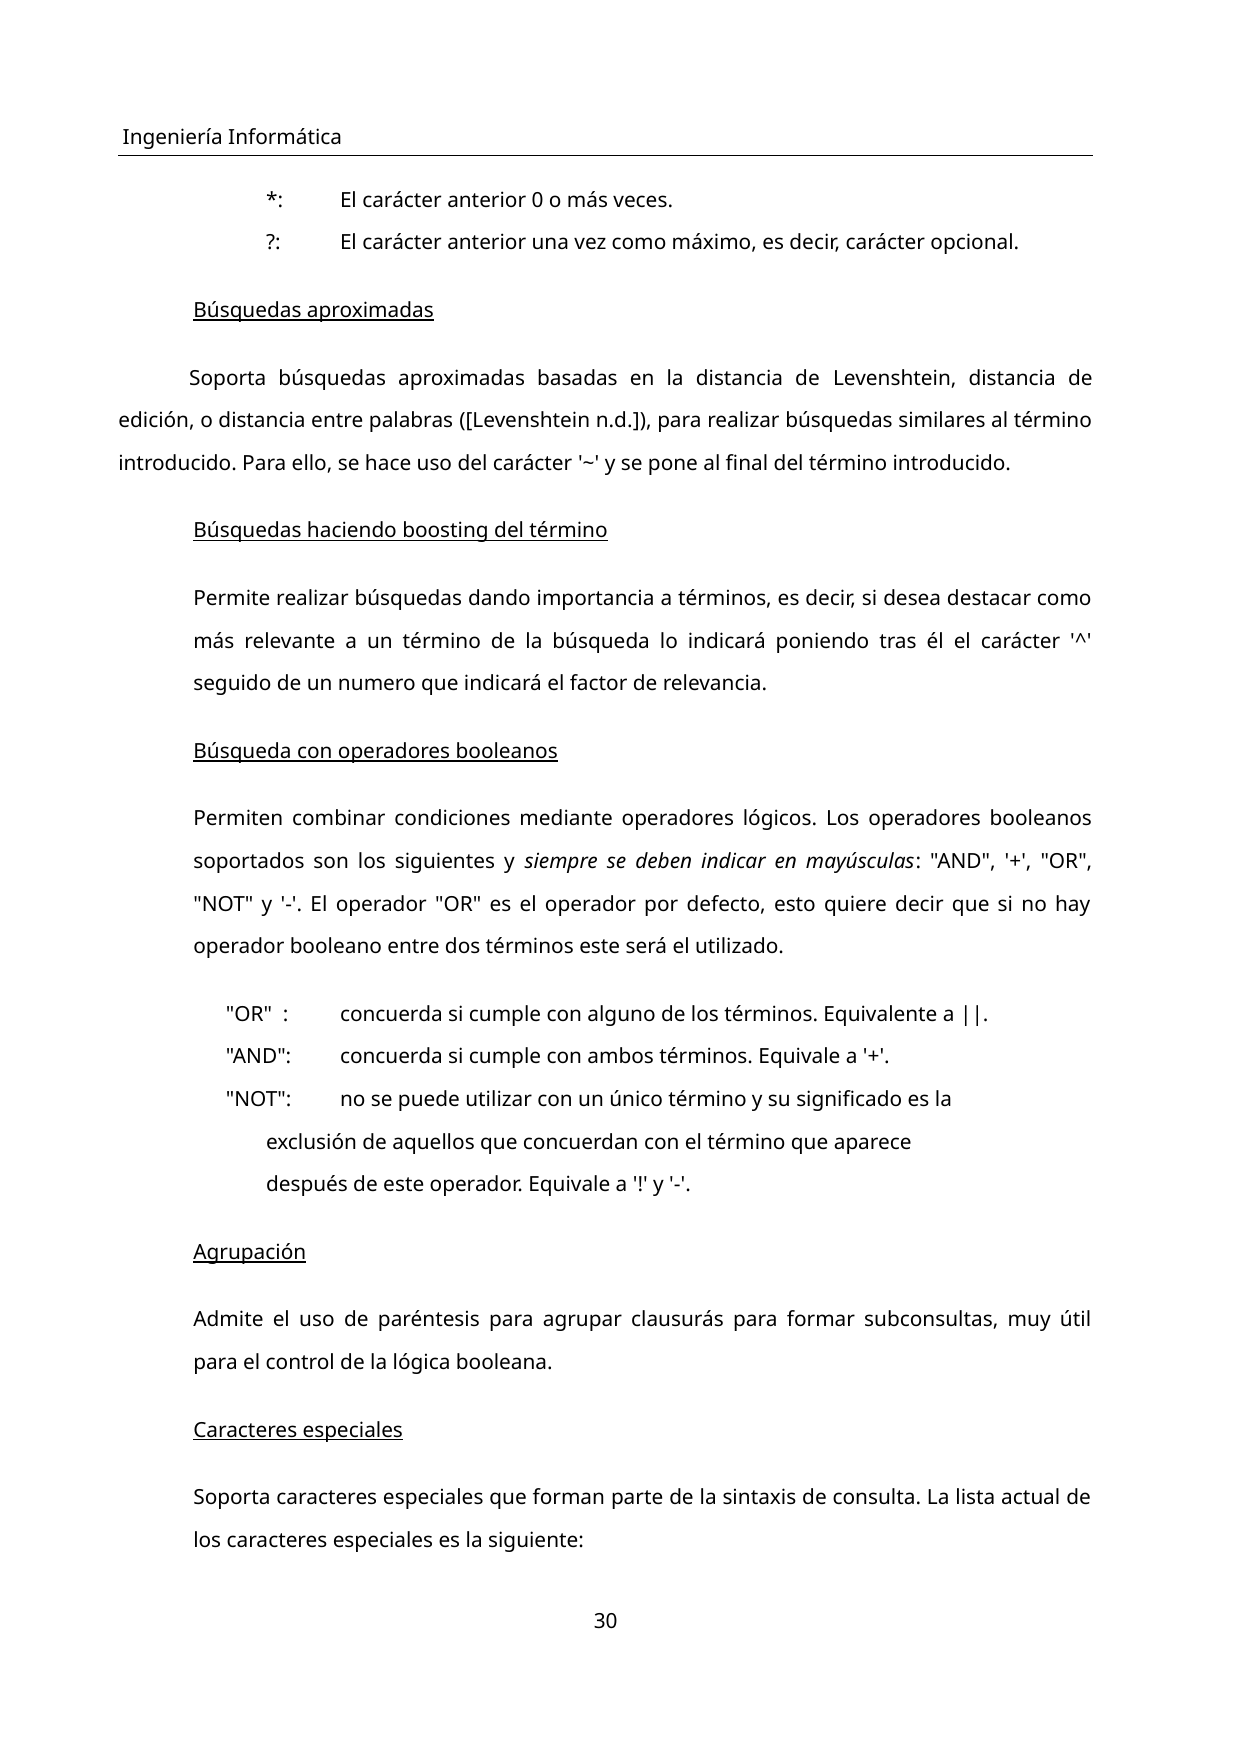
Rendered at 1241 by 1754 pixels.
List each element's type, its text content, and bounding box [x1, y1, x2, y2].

text Admite el uso de paréntesis para agrupar clausurás para formar subconsultas, muy útil para el control de la lógica booleana. [193, 1304, 1093, 1376]
text Búsquedas haciendo boosting del término [193, 516, 1093, 544]
text Soporta búsquedas aproximadas basadas en la distancia de Levenshtein, distancia de edición, o distancia entre palabras ([Levenshtein n.d.]), para realizar búsquedas similares al término introducido. Para ello, se hace uso del carácter '~' y se pone al final del término introducido. [118, 363, 1093, 476]
text Agrupación [193, 1237, 1093, 1265]
text Permiten combinar condiciones mediante operadores lógicos. Los operadores booleanos soportados son los siguientes y siempre se deben indicar en mayúsculas: "AND", '+', "OR", "NOT" y '-'. El operador "OR" es el operador por defecto, esto quiere decir que si no hay operador booleano entre dos términos este será el utilizado. [193, 803, 1093, 960]
text "OR" : concuerda si cumple con alguno de los términos. Equivalente a ||. "AND": concuerda si cumple con ambos términos. Equivale a '+'. "NOT": no se puede utilizar con un único término y su significado es la exclusión de aquellos que concuerdan con el término que aparece después de este operador. Equivale a '!' y '-'. [193, 999, 1093, 1198]
text Permite realizar búsquedas dando importancia a términos, es decir, si desea destacar como más relevante a un término de la búsqueda lo indicará poniendo tras él el carácter '^' seguido de un numero que indicará el factor de relevancia. [193, 583, 1093, 697]
text *: El carácter anterior 0 o más veces. ?: El carácter anterior una vez como máximo, es decir, carácter opcional. [193, 185, 1093, 256]
text Caracteres especiales [193, 1415, 1093, 1443]
text Búsqueda con operadores booleanos [193, 736, 1093, 764]
text Soporta caracteres especiales que forman parte de la sintaxis de consulta. La lista actual de los caracteres especiales es la siguiente: [193, 1482, 1093, 1553]
text Búsquedas aproximadas [193, 295, 1093, 323]
